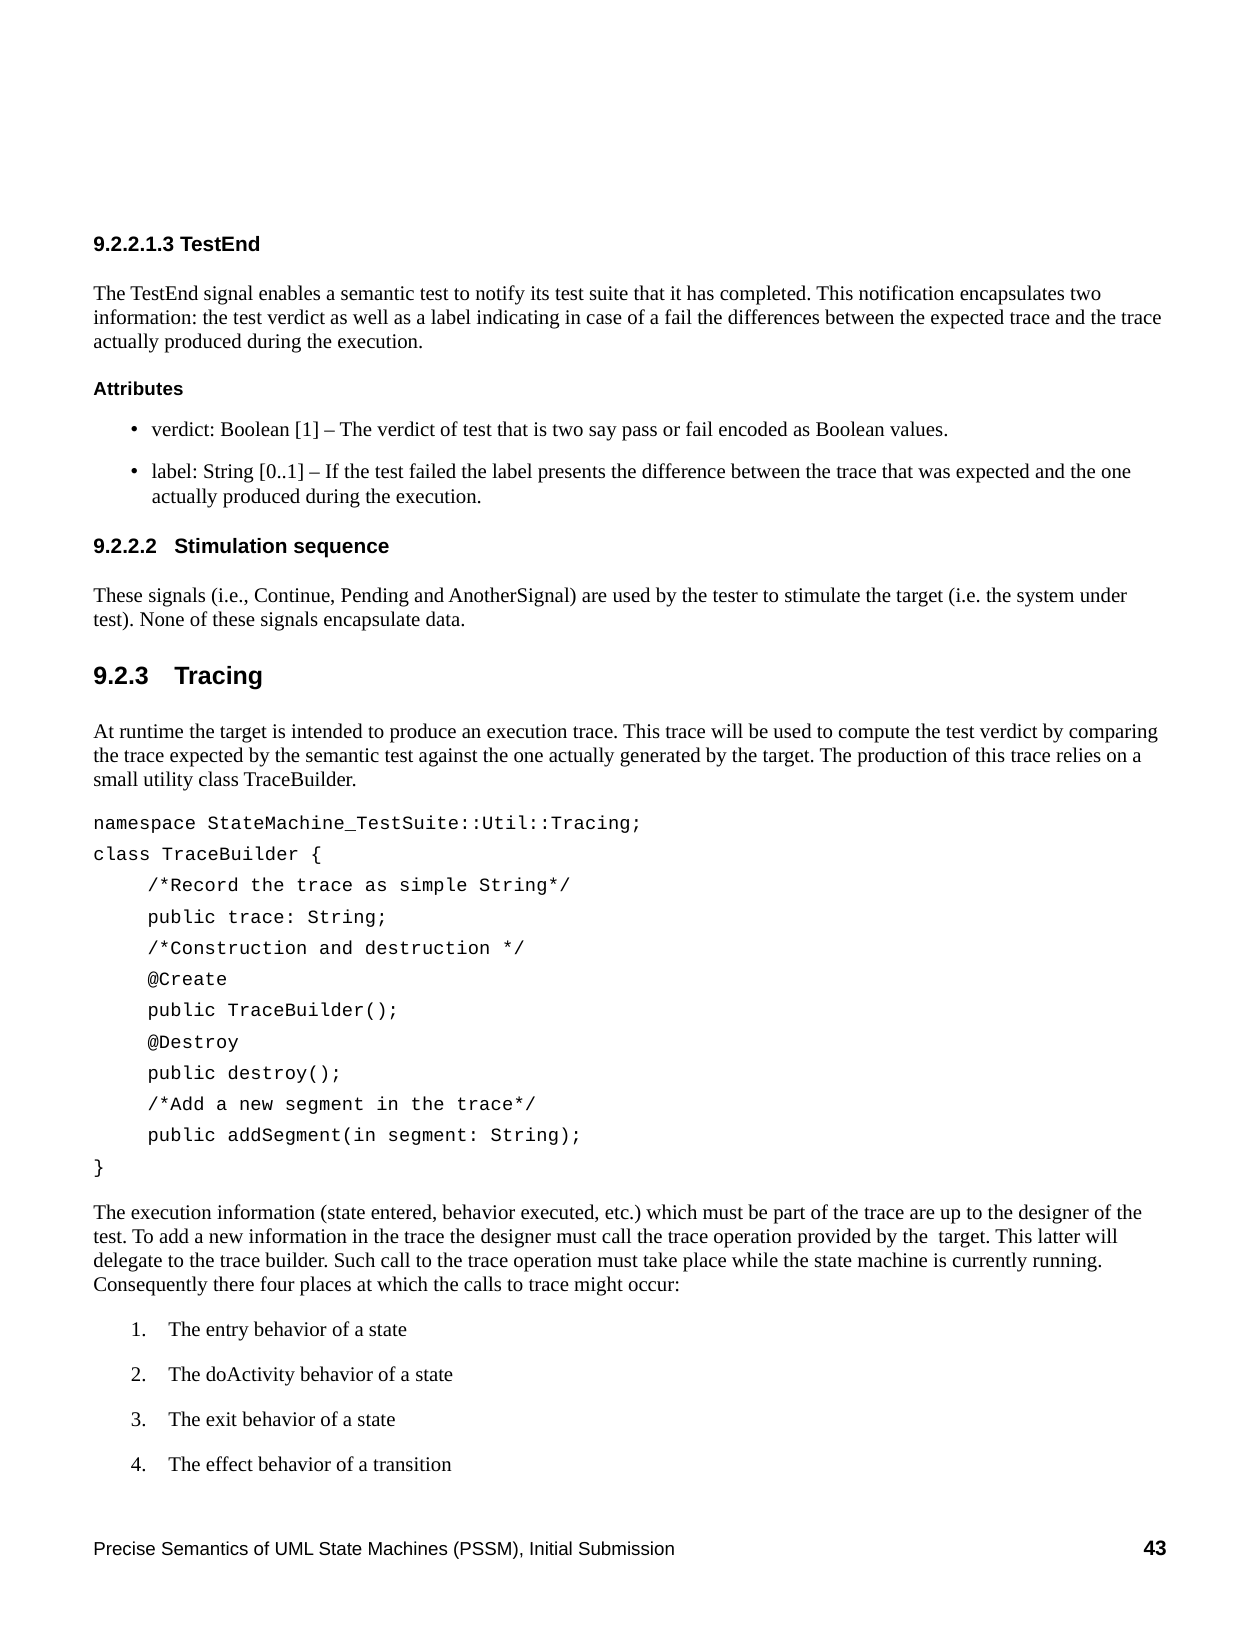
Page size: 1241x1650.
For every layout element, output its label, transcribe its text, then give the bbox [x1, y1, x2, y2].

list The effect behavior of a transition [131, 1452, 1164, 1476]
text The execution information (state entered, behavior executed, etc.) which must be part of the trace are up to the designer of the test. To add a new information in the trace the designer must call the trace operation provided by the target. This latter will delegate to the trace builder. Such call to the trace operation must take place while the state machine is currently running. Consequently there four places at which the calls to trace might occur: [93, 1200, 1164, 1296]
text The TestEnd signal enables a semantic test to notify its test suite that it has completed. This notification encapsulates two information: the test verdict as well as a label indicating in case of a fail the differences between the expected trace and the trace actually produced during the execution. [93, 281, 1164, 353]
text public TraceBuilder(); [93, 999, 1164, 1022]
text /*Add a new segment in the trace*/ [93, 1093, 1164, 1116]
text /*Construction and destruction */ [93, 937, 1164, 960]
subtitle Tracing [93, 660, 1164, 689]
subtitle Attributes [93, 378, 1164, 400]
list label: String [0..1] – If the test failed the label presents the difference between the trace that was expected and the one actually produced during the execution. [131, 458, 1164, 508]
list The entry behavior of a state [131, 1317, 1164, 1341]
text These signals (i.e., Continue, Pending and AnotherSignal) are used by the tester to stimulate the target (i.e. the system under test). None of these signals encapsulate data. [93, 583, 1164, 631]
text public destroy(); [93, 1062, 1164, 1085]
text namespace StateMachine_TestSuite::Util::Tracing; [93, 812, 1164, 835]
list The exit behavior of a state [131, 1407, 1164, 1431]
text /*Record the trace as simple String*/ [93, 874, 1164, 897]
list verdict: Boolean [1] – The verdict of test that is two say pass or fail encoded as Boolean values. [131, 416, 1164, 441]
text class TraceBuilder { [93, 843, 1164, 866]
list The doActivity behavior of a state [131, 1362, 1164, 1386]
text public addSegment(in segment: String); [93, 1124, 1164, 1147]
text At runtime the target is intended to produce an execution trace. This trace will be used to compute the test verdict by comparing the trace expected by the semantic test against the one actually generated by the target. The production of this trace relies on a small utility class TraceBuilder. [93, 719, 1164, 791]
text } [93, 1156, 1164, 1179]
text public trace: String; [93, 906, 1164, 929]
subtitle TestEnd [93, 231, 1164, 256]
subtitle Stimulation sequence [93, 533, 1164, 558]
text @Create [93, 968, 1164, 991]
text @Destroy [93, 1031, 1164, 1054]
